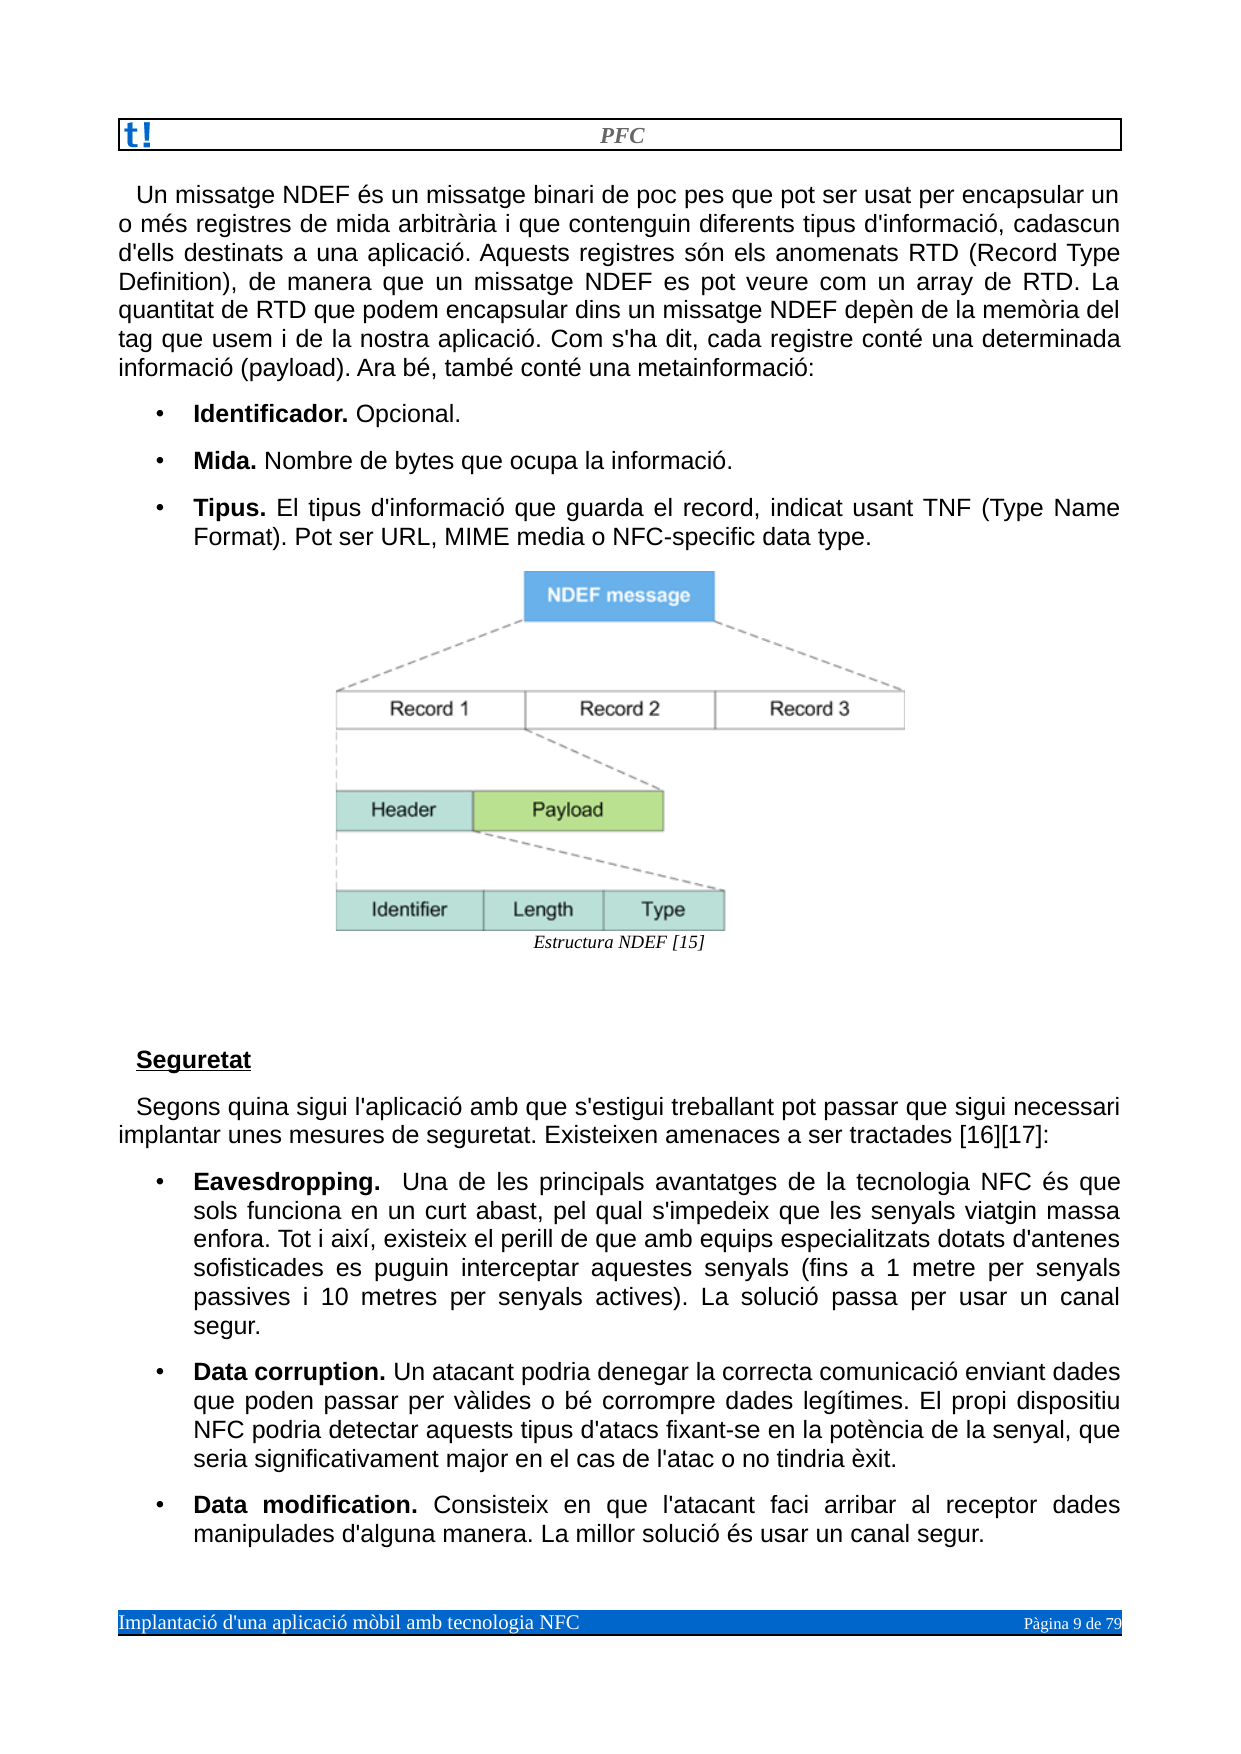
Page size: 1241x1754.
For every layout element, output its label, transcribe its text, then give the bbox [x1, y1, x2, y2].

list Eavesdropping. Una de les principals avantatges de la tecnologia NFC és que sols funciona en un curt abast, pel qual s'impedeix que les senyals viatgin massa enfora. Tot i així, existeix el perill de que amb equips especialitzats dotats d'antenes sofisticades es puguin interceptar aquestes senyals (fins a 1 metre per senyals passives i 10 metres per senyals actives). La solució passa per usar un canal segur. [156, 1167, 1122, 1339]
list Data modification. Consisteix en que l'atacant faci arribar al receptor dades manipulades d'alguna manera. La millor solució és usar un canal segur. [156, 1490, 1122, 1548]
picture [335, 571, 905, 931]
list Mida. Nombre de bytes que ocupa la informació. [156, 446, 1122, 475]
text Seguretat [118, 1045, 1122, 1074]
list Data corruption. Un atacant podria denegar la correcta comunicació enviant dades que poden passar per vàlides o bé corrompre dades legítimes. El propi dispositiu NFC podria detectar aquests tipus d'atacs fixant-se en la potència de la senyal, que seria significativament major en el cas de l'atac o no tindria èxit. [156, 1357, 1122, 1472]
text Segons quina sigui l'aplicació amb que s'estigui treballant pot passar que sigui necessari implantar unes mesures de seguretat. Existeixen amenaces a ser tractades [16][17]: [118, 1092, 1122, 1149]
text Un missatge NDEF és un missatge binari de poc pes que pot ser usat per encapsular un o més registres de mida arbitrària i que contenguin diferents tipus d'informació, cadascun d'ells destinats a una aplicació. Aquests registres són els anomenats RTD (Record Type Definition), de manera que un missatge NDEF es pot veure com un array de RTD. La quantitat de RTD que podem encapsular dins un missatge NDEF depèn de la memòria del tag que usem i de la nostra aplicació. Com s'ha dit, cada registre conté una determinada informació (payload). Ara bé, també conté una metainformació: [118, 181, 1122, 382]
text Estructura NDEF [15] [336, 931, 905, 952]
list Tipus. El tipus d'informació que guarda el record, indicat usant TNF (Type Name Format). Pot ser URL, MIME media o NFC-specific data type. [156, 493, 1122, 550]
picture [123, 121, 151, 148]
list Identificador. Opcional. [156, 399, 1122, 428]
